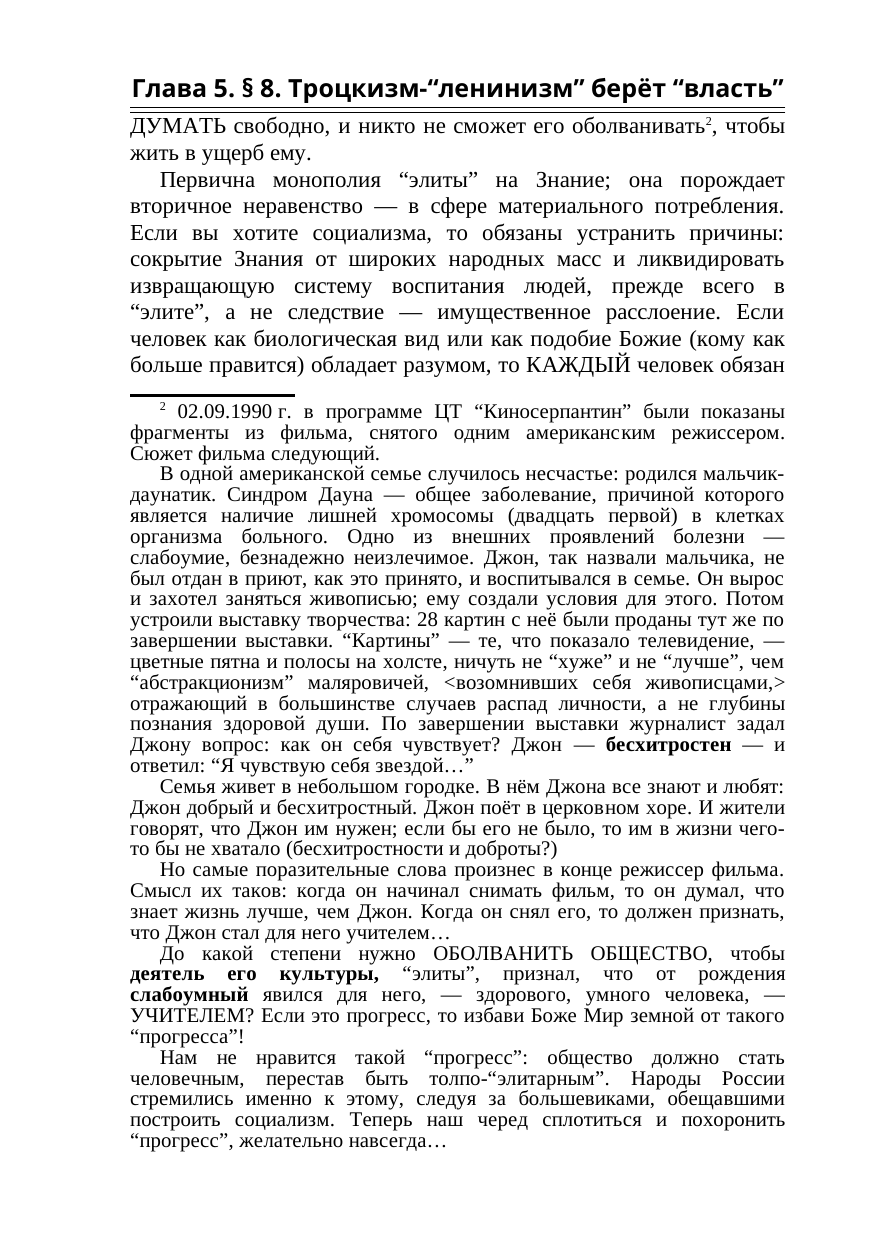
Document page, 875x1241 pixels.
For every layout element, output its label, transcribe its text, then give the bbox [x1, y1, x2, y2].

text До какой степени нужно ОБОЛВАНИТЬ ОБЩЕСТВО, чтобы деятель его культуры, “элиты”, признал, что от рожде­ния слабоумный явился для него, — здорового, умного человека, — УЧИТЕЛЕМ? Если это прогресс, то избави Боже Мир земной от такого “прогресса”! [130, 943, 785, 1047]
text 02.09.1990 г. в программе ЦТ “Киносерпантин” были показаны фрагменты из фильма, снятого одним американс­ким режиссером. Сюжет фильма следующий. [130, 402, 785, 464]
text Нам не нравится такой “прогресс”: общество должно стать человечным, перестав быть толпо-“элитарным”. Народы России стремились именно к этому, следуя за большевиками, обещавшими построить социализм. Теперь наш черед сплотить­ся и похоронить “прогресс”, желательно навсегда… [130, 1047, 785, 1152]
text В одной американской семье случилось несчастье: родился мальчик-даунатик. Синдром Дауна — общее заболевание, причиной которого является наличие лишней хромосомы (двадцать первой) в клетках организма больного. Одно из внешних проявлений болезни — слабоумие, безнадежно неиз­лечимое. Джон, так назвали мальчика, не был отдан в приют, как это принято, и воспитывался в семье. Он вырос и захотел заняться живописью; ему создали условия для этого. Потом устроили выставку творчества: 28 картин с неё были проданы тут же по завершении выставки. “Картины” — те, что показало телевидение, — цветные пятна и полосы на холсте, ничуть не “хуже” и не “лучше”, чем “абст­ракционизм” маляровичей, <возомнивших себя живописцами,> отражающий в большинстве слу­чаев распад личности, а не глубины познания здоровой ду­ши. По завершении выставки журналист задал Джону вопрос: как он себя чувствует? Джон — бесхитростен — и ответил: “Я чувствую себя звездой…” [130, 464, 785, 777]
text Первична монополия “элиты” на Знание; она порождает вторичное неравенство — в сфере материального потребления. Если вы хотите социализма, то обязаны устранить причины: сокрытие Знания от широких народных масс и ликвидировать извращающую систему воспитания людей, прежде всего в “элите”, а не следствие — имущественное расслоение. Если человек как биологическая вид или как подобие Божие (кому как больше правится) обладает разумом, то КАЖДЫЙ человек обязан [130, 165, 785, 378]
text Но самые поразительные слова произнес в конце режиссер фильма. Смысл их таков: когда он начинал снимать фильм, то он думал, что знает жизнь лучше, чем Джон. Когда он снял его, то должен признать, что Джон стал для него учителем… [130, 860, 785, 943]
text ДУМАТЬ свободно, и никто не смо­жет его оболванивать, чтобы жить в ущерб ему. [130, 113, 785, 165]
text Семья живет в небольшом городке. В нём Джона все знают и любят: Джон добрый и бесхитростный. Джон поёт в церков­ном хоре. И жители говорят, что Джон им нужен; если бы его не было, то им в жизни чего-то бы не хватало (бесхитростнос­ти и доброты?) [130, 777, 785, 860]
